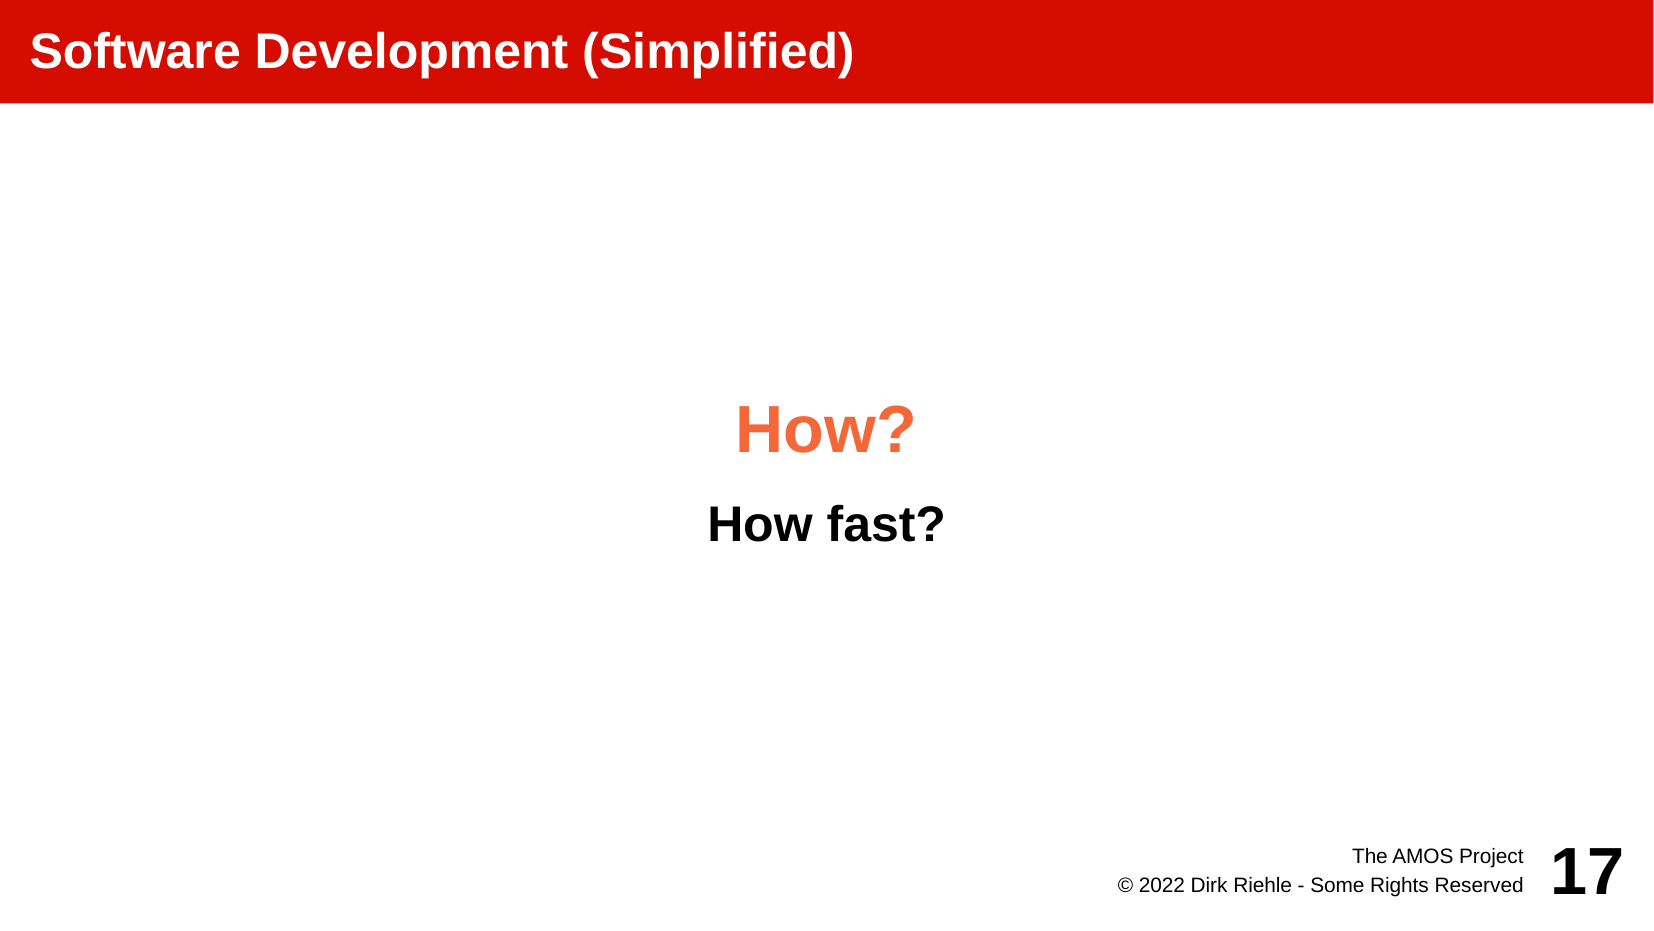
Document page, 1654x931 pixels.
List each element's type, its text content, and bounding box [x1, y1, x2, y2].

subtitle How? How fast? [29, 132, 1625, 813]
title Software Development (Simplified) [0, 0, 1654, 104]
